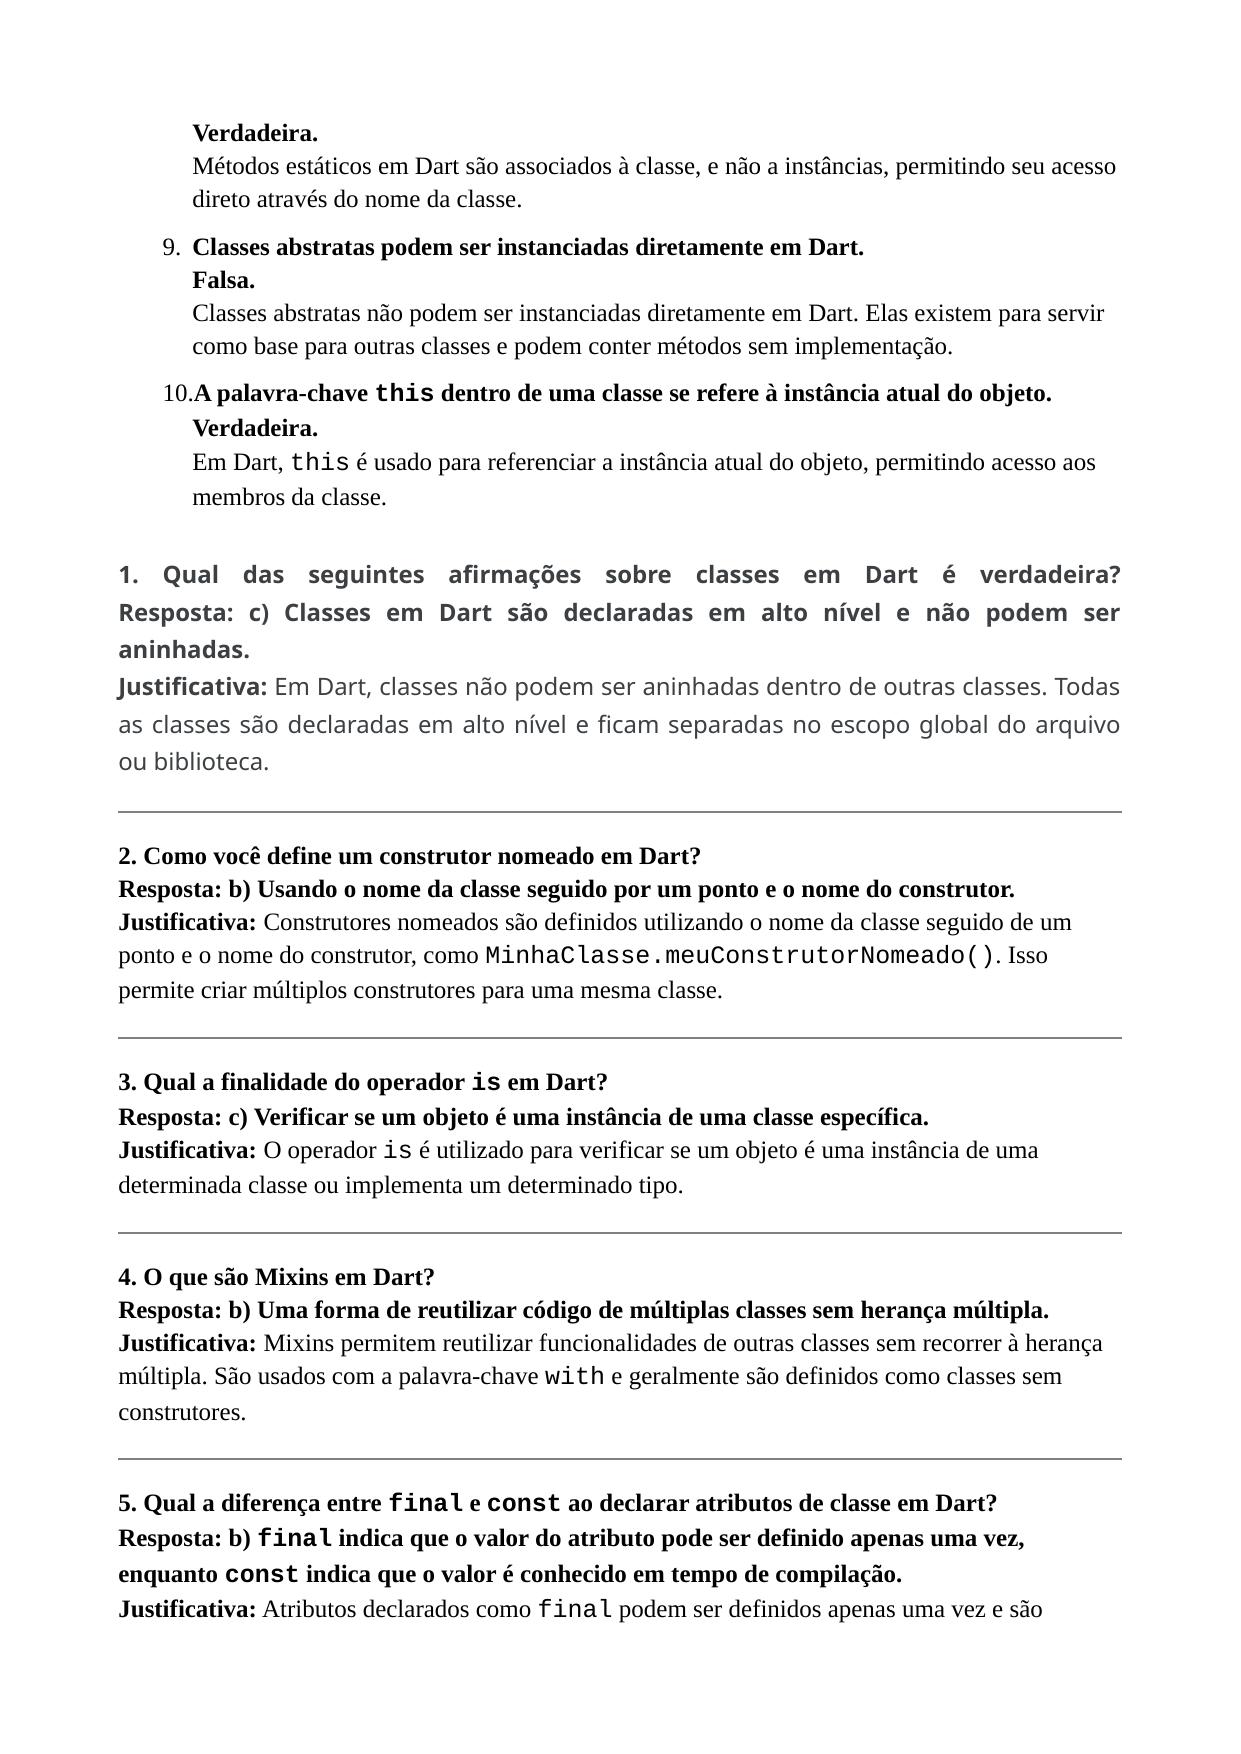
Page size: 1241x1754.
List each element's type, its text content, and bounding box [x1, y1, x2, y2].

text 3. Qual a finalidade do operador is em Dart? Resposta: c) Verificar se um objeto é uma instância de uma classe específica. Justificativa: O operador is é utilizado para verificar se um objeto é uma instância de uma determinada classe ou implementa um determinado tipo. [118, 1067, 1122, 1199]
text 1. Qual das seguintes afirmações sobre classes em Dart é verdadeira? Resposta: c) Classes em Dart são declaradas em alto nível e não podem ser aninhadas. Justificativa: Em Dart, classes não podem ser aninhadas dentro de outras classes. Todas as classes são declaradas em alto nível e ficam separadas no escopo global do arquivo ou biblioteca. [118, 558, 1122, 778]
list Verdadeira. Métodos estáticos em Dart são associados à classe, e não a instâncias, permitindo seu acesso direto através do nome da classe. [162, 118, 1122, 213]
text 5. Qual a diferença entre final e const ao declarar atributos de classe em Dart? Resposta: b) final indica que o valor do atributo pode ser definido apenas uma vez, enquanto const indica que o valor é conhecido em tempo de compilação. Justificativa: Atributos declarados como final podem ser definidos apenas uma vez e são [118, 1488, 1122, 1624]
list Classes abstratas podem ser instanciadas diretamente em Dart. Falsa. Classes abstratas não podem ser instanciadas diretamente em Dart. Elas existem para servir como base para outras classes e podem conter métodos sem implementação. [162, 232, 1122, 359]
text 4. O que são Mixins em Dart? Resposta: b) Uma forma de reutilizar código de múltiplas classes sem herança múltipla. Justificativa: Mixins permitem reutilizar funcionalidades de outras classes sem recorrer à herança múltipla. São usados com a palavra-chave with e geralmente são definidos como classes sem construtores. [118, 1262, 1122, 1425]
list A palavra-chave this dentro de uma classe se refere à instância atual do objeto. Verdadeira. Em Dart, this é usado para referenciar a instância atual do objeto, permitindo acesso aos membros da classe. [162, 378, 1122, 510]
text 2. Como você define um construtor nomeado em Dart? Resposta: b) Usando o nome da classe seguido por um ponto e o nome do construtor. Justificativa: Construtores nomeados são definidos utilizando o nome da classe seguido de um ponto e o nome do construtor, como MinhaClasse.meuConstrutorNomeado(). Isso permite criar múltiplos construtores para uma mesma classe. [118, 841, 1122, 1004]
